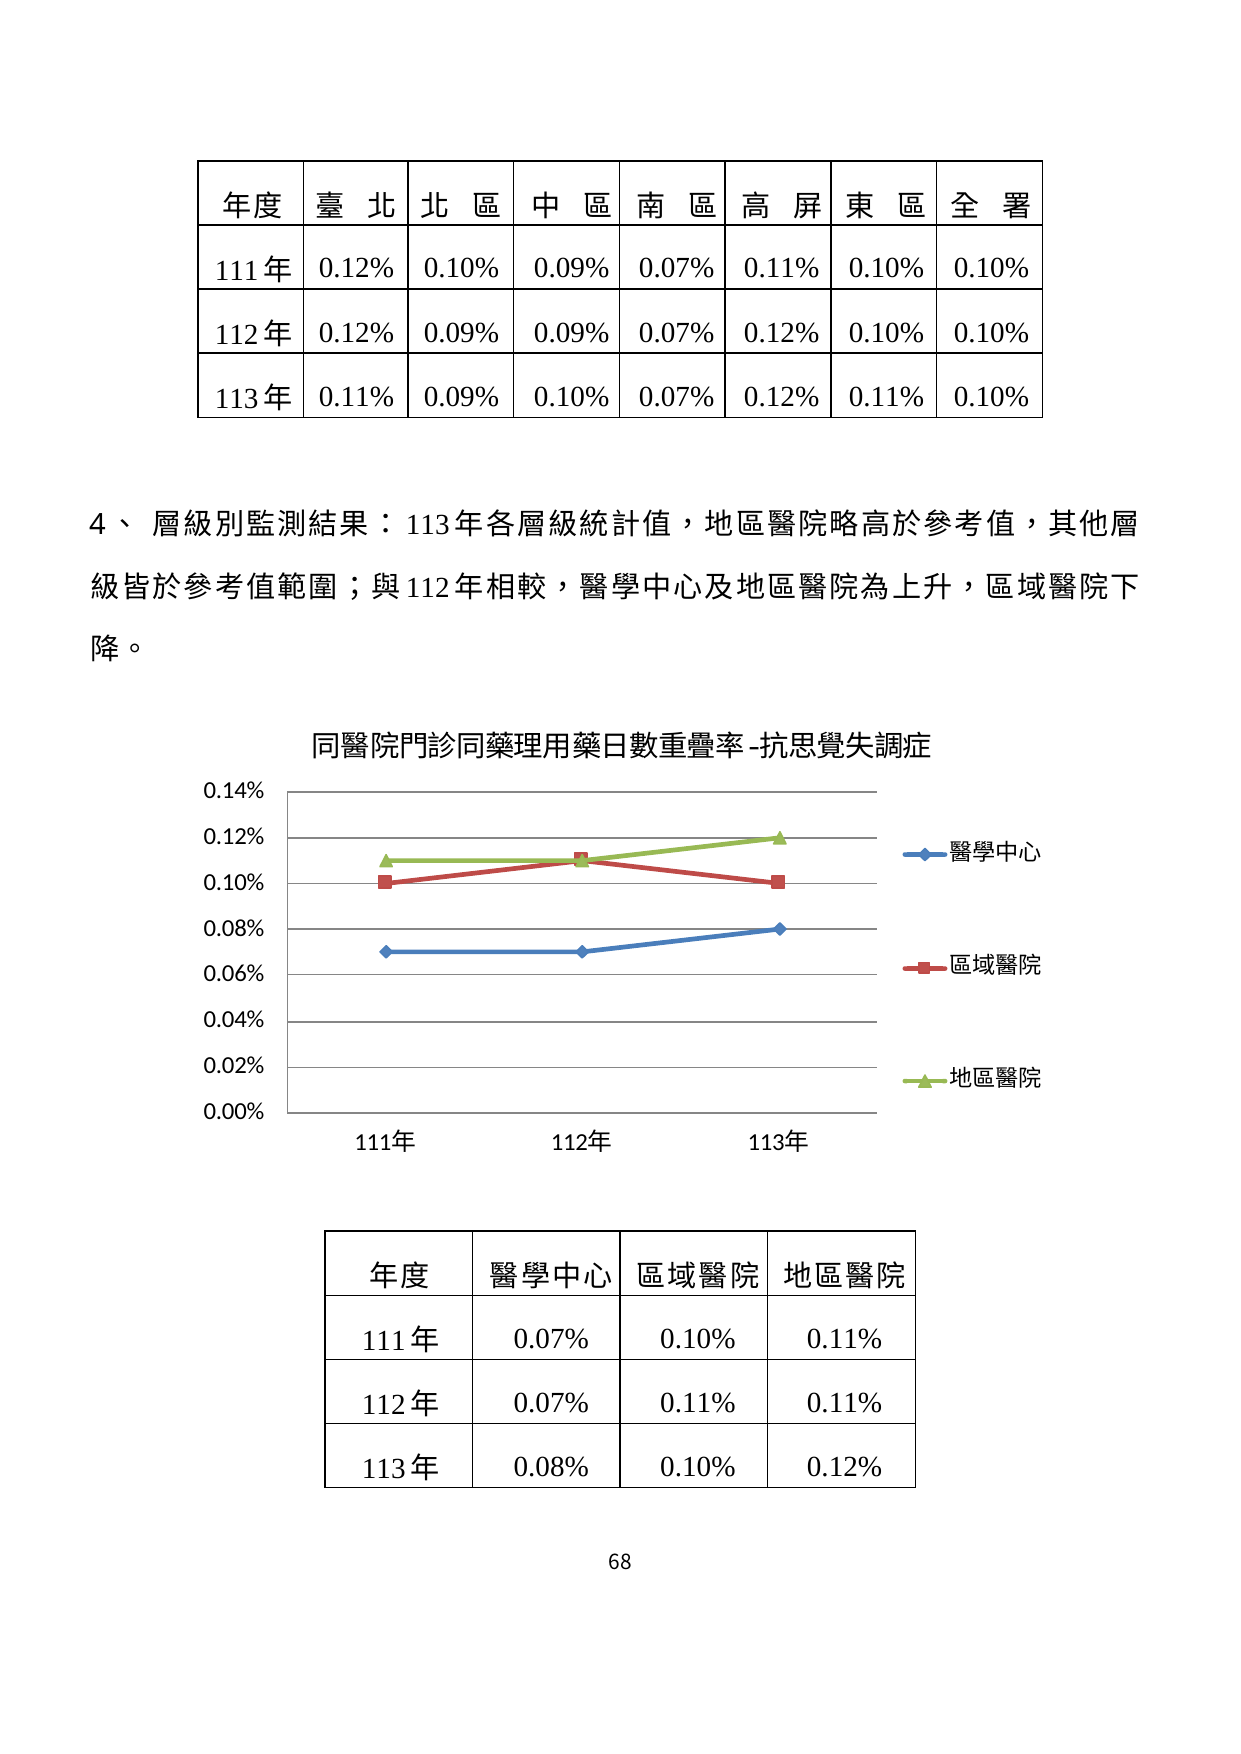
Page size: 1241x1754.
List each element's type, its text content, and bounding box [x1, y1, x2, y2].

table_cell 0.12% [726, 290, 830, 352]
table_header 臺 北 [304, 162, 407, 224]
table_cell 112年 [326, 1360, 472, 1423]
table_cell 112年 [199, 290, 303, 352]
table_cell 113年 [199, 354, 303, 416]
table_cell 0.09% [409, 290, 513, 352]
table_cell 0.12% [304, 226, 407, 288]
table_cell 0.10% [409, 226, 513, 288]
table_cell 111年 [326, 1296, 472, 1358]
table_cell 0.09% [514, 290, 619, 352]
table_header 醫學中心 [473, 1232, 619, 1294]
table_cell 111年 [199, 226, 303, 288]
table_cell 0.07% [620, 290, 724, 352]
list 層級別監測結果：113年各層級統計值，地區醫院略高於參考值，其他層級皆於參考值範圍；與112年相較，醫學中心及地區醫院為上升，區域醫院下降。 [89, 480, 1145, 668]
table_cell 0.08% [473, 1424, 619, 1487]
table_header 南 區 [620, 162, 724, 224]
table_header 年度 [326, 1232, 472, 1294]
table_cell 0.07% [620, 226, 724, 288]
table_cell 0.11% [621, 1360, 767, 1423]
table_cell 0.11% [726, 226, 830, 288]
table_cell 0.11% [832, 354, 936, 416]
table_header 區域醫院 [621, 1232, 767, 1294]
table_cell 0.07% [620, 354, 724, 416]
table_cell 0.12% [726, 354, 830, 416]
table_header 東 區 [832, 162, 936, 224]
table_cell 113年 [326, 1424, 472, 1487]
table_cell 0.11% [768, 1360, 915, 1423]
table_cell 0.10% [937, 290, 1042, 352]
table_cell 0.11% [304, 354, 407, 416]
table_cell 0.10% [937, 226, 1042, 288]
table_cell 0.07% [473, 1296, 619, 1358]
table_header 中 區 [514, 162, 619, 224]
table_header 北 區 [409, 162, 513, 224]
table_header 高 屏 [726, 162, 830, 224]
table_cell 0.09% [514, 226, 619, 288]
table_header 地區醫院 [768, 1232, 915, 1294]
table_cell 0.10% [832, 226, 936, 288]
table_cell 0.07% [473, 1360, 619, 1423]
table_cell 0.10% [937, 354, 1042, 416]
table_header 全 署 [937, 162, 1042, 224]
table_cell 0.10% [621, 1424, 767, 1487]
table_cell 0.10% [514, 354, 619, 416]
table_cell 0.12% [768, 1424, 915, 1487]
table_cell 0.12% [304, 290, 407, 352]
table_cell 0.10% [832, 290, 936, 352]
table_cell 0.11% [768, 1296, 915, 1358]
table_cell 0.09% [409, 354, 513, 416]
table_header 年度 [199, 162, 303, 224]
table_cell 0.10% [621, 1296, 767, 1358]
